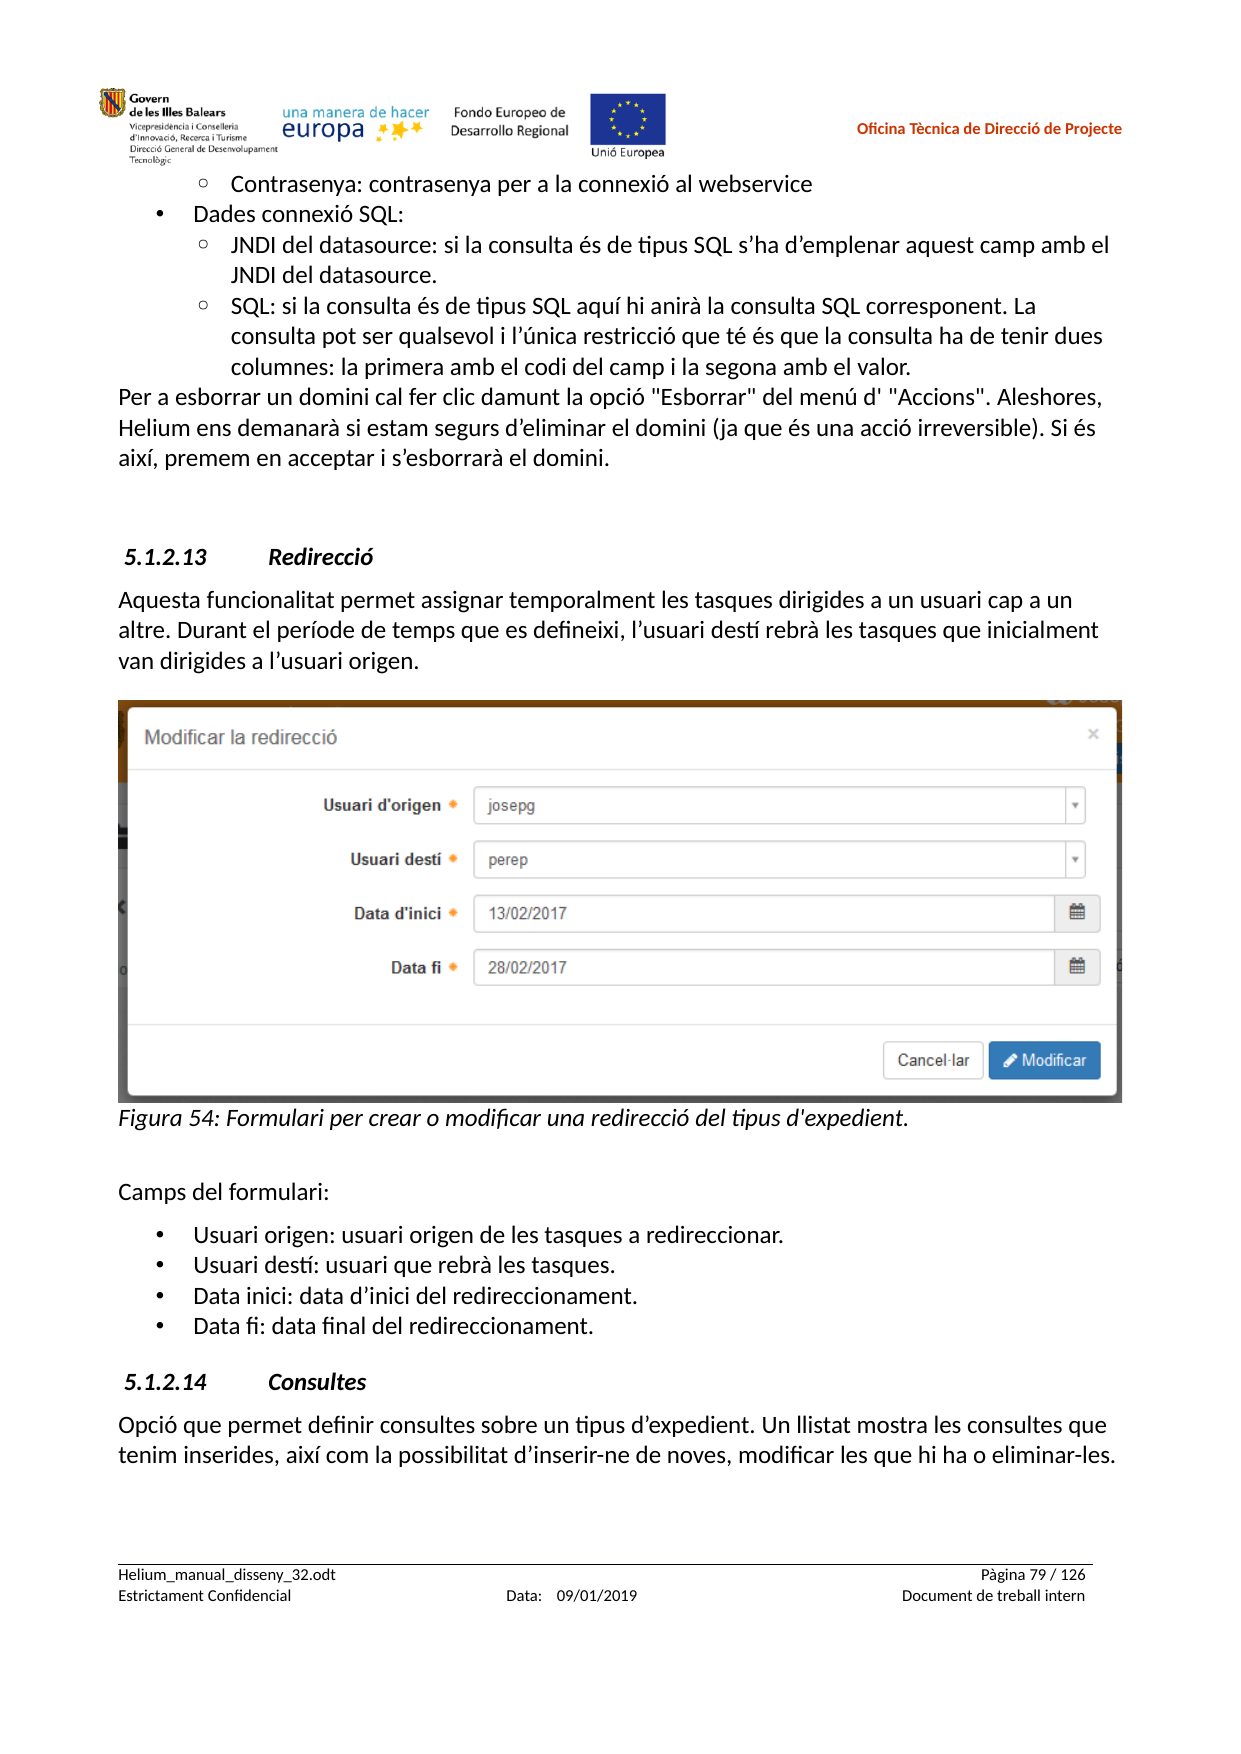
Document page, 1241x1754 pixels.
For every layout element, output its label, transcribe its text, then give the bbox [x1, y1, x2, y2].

subtitle Redirecció [118, 541, 1122, 571]
text Opció que permet definir consultes sobre un tipus d’expedient. Un llistat mostra les consultes que tenim inserides, així com la possibilitat d’inserir-ne de noves, modificar les que hi ha o eliminar-les. [118, 1409, 1122, 1470]
list Dades connexió SQL: [156, 198, 1122, 229]
list Usuari destí: usuari que rebrà les tasques. [156, 1249, 1122, 1280]
list SQL: si la consulta és de tipus SQL aquí hi anirà la consulta SQL corresponent. La consulta pot ser qualsevol i l’única restricció que té és que la consulta ha de tenir dues columnes: la primera amb el codi del camp i la segona amb el valor. [193, 290, 1122, 382]
list Usuari origen: usuari origen de les tasques a redireccionar. [156, 1219, 1122, 1249]
text Aquesta funcionalitat permet assignar temporalment les tasques dirigides a un usuari cap a un altre. Durant el període de temps que es defineixi, l’usuari destí rebrà les tasques que inicialment van dirigides a l’usuari origen. [118, 584, 1122, 676]
text Camps del formulari: [118, 1176, 1122, 1206]
list Data fi: data final del redireccionament. [156, 1310, 1122, 1341]
picture [118, 700, 1123, 1103]
text Figura 54: Formulari per crear o modificar una redirecció del tipus d'expedient. [118, 1103, 1122, 1133]
picture [99, 87, 668, 166]
list Data inici: data d’inici del redireccionament. [156, 1280, 1122, 1310]
subtitle Consultes [118, 1366, 1122, 1396]
list Contrasenya: contrasenya per a la connexió al webservice [193, 168, 1122, 198]
list JNDI del datasource: si la consulta és de tipus SQL s’ha d’emplenar aquest camp amb el JNDI del datasource. [193, 229, 1122, 290]
text Per a esborrar un domini cal fer clic damunt la opció "Esborrar" del menú d' "Accions". Aleshores, Helium ens demanarà si estam segurs d’eliminar el domini (ja que és una acció irreversible). Si és així, premem en acceptar i s’esborrarà el domini. [118, 382, 1122, 473]
